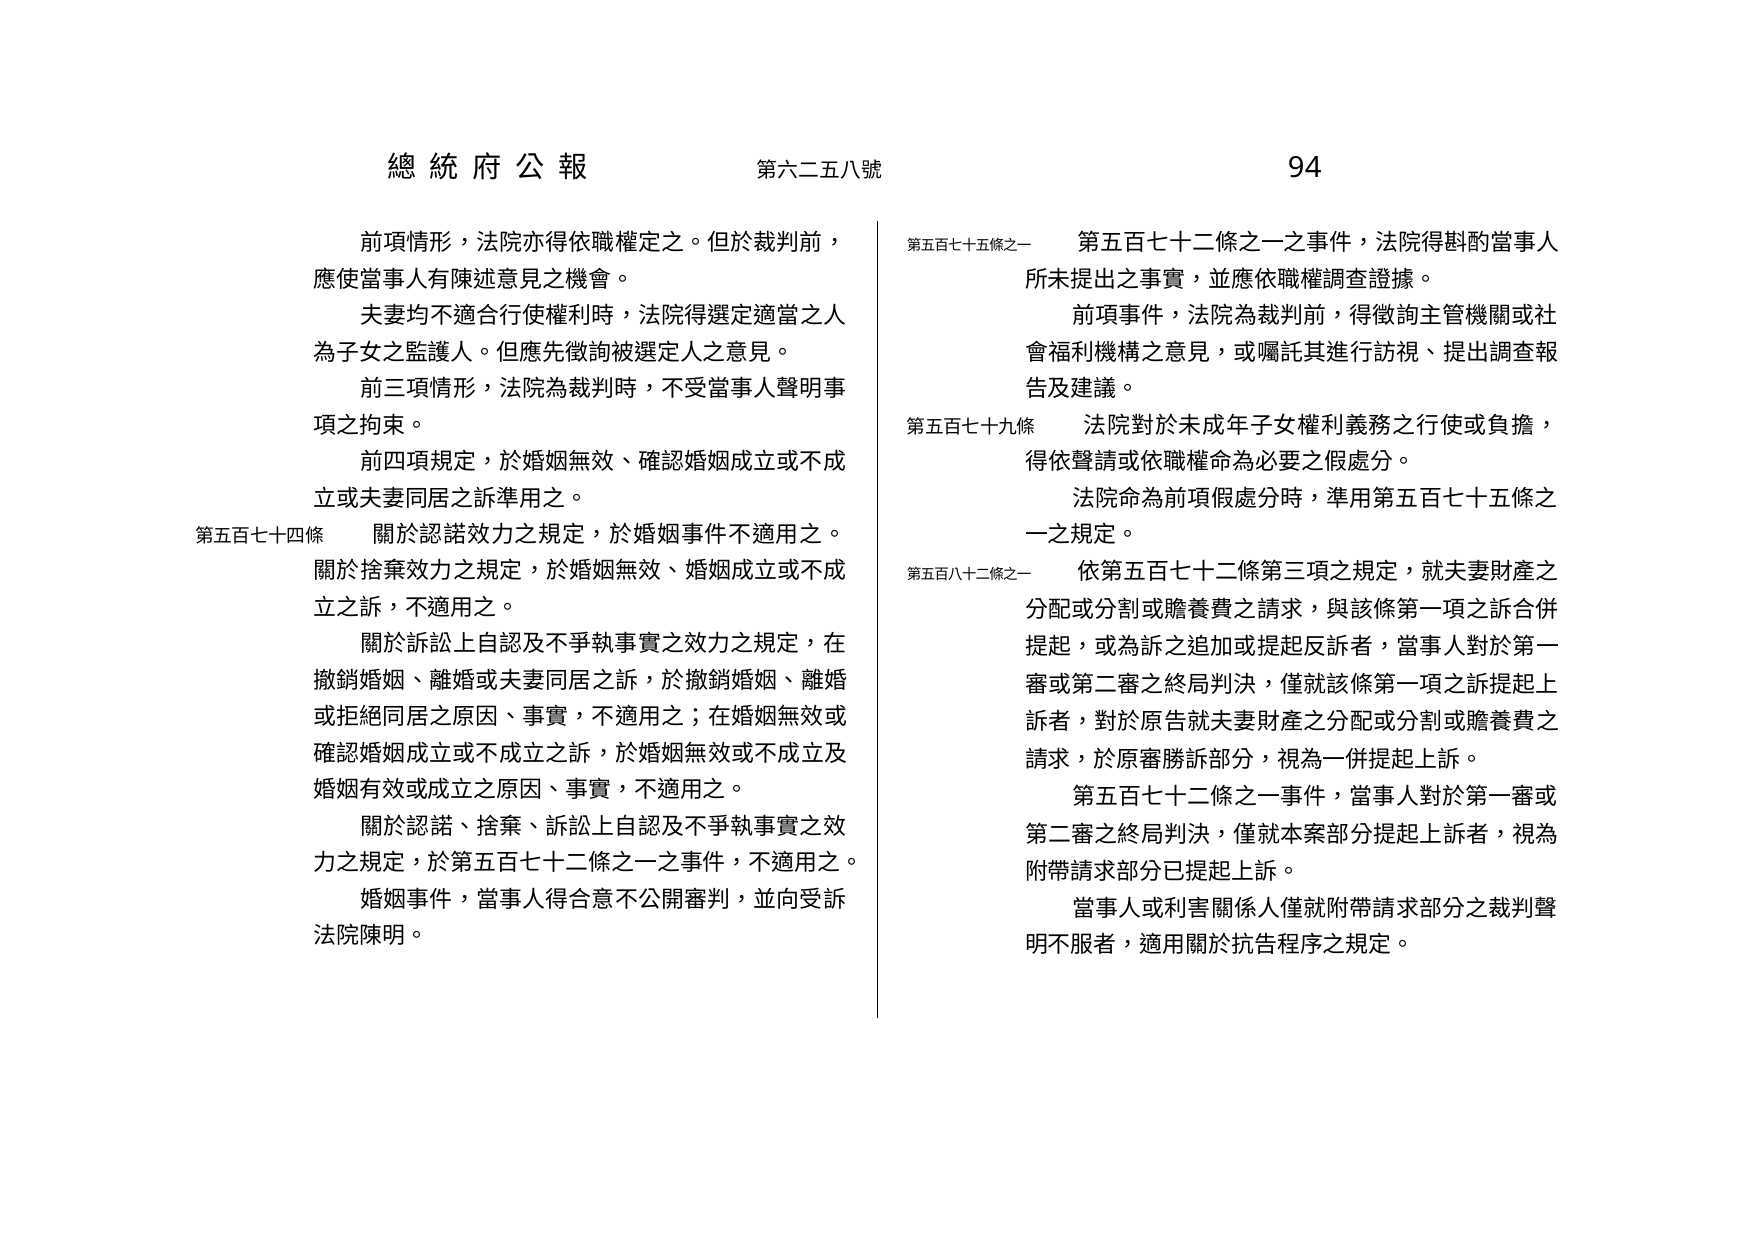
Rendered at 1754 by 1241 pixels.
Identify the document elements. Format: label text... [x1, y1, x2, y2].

text 關於認諾、捨棄、訴訟上自認及不爭執事實之效力之規定，於第五百七十二條之一之事件，不適用之。 [313, 805, 847, 878]
text 婚姻事件，當事人得合意不公開審判，並向受訴法院陳明。 [313, 878, 847, 951]
text 前四項規定，於婚姻無效、確認婚姻成立或不成立或夫妻同居之訴準用之。 [313, 440, 847, 513]
text 夫妻均不適合行使權利時，法院得選定適當之人為子女之監護人。但應先徵詢被選定人之意見。 [313, 294, 847, 367]
text 第五百八十二條之一 依第五百七十二條第三項之規定，就夫妻財產之分配或分割或贍養費之請求，與該條第一項之訴合併提起，或為訴之追加或提起反訴者，當事人對於第一審或第二審之終局判決，僅就該條第一項之訴提起上訴者，對於原告就夫妻財產之分配或分割或贍養費之請求，於原審勝訴部分，視為一併提起上訴。 [907, 550, 1559, 775]
text 第五百七十五條之一 第五百七十二條之一之事件，法院得斟酌當事人所未提出之事實，並應依職權調查證據。 [907, 222, 1559, 294]
text 第五百七十二條之一事件，當事人對於第一審或第二審之終局判決，僅就本案部分提起上訴者，視為附帶請求部分已提起上訴。 [1025, 775, 1559, 887]
text 關於訴訟上自認及不爭執事實之效力之規定，在撤銷婚姻、離婚或夫妻同居之訴，於撤銷婚姻、離婚或拒絕同居之原因、事實，不適用之；在婚姻無效或確認婚姻成立或不成立之訴，於婚姻無效或不成立及婚姻有效或成立之原因、事實，不適用之。 [313, 623, 847, 805]
text 第五百七十九條 法院對於未成年子女權利義務之行使或負擔，得依聲請或依職權命為必要之假處分。 [907, 404, 1559, 477]
text 前項事件，法院為裁判前，得徵詢主管機關或社會福利機構之意見，或囑託其進行訪視、提出調查報告及建議。 [1025, 294, 1559, 404]
text 第五百七十四條 關於認諾效力之規定，於婚姻事件不適用之。關於捨棄效力之規定，於婚姻無效、婚姻成立或不成立之訴，不適用之。 [195, 513, 847, 623]
text 法院命為前項假處分時，準用第五百七十五條之一之規定。 [1025, 477, 1559, 550]
text 前三項情形，法院為裁判時，不受當事人聲明事項之拘束。 [313, 367, 847, 440]
text 當事人或利害關係人僅就附帶請求部分之裁判聲明不服者，適用關於抗告程序之規定。 [1025, 887, 1559, 960]
text 前項情形，法院亦得依職權定之。但於裁判前，應使當事人有陳述意見之機會。 [313, 222, 847, 294]
